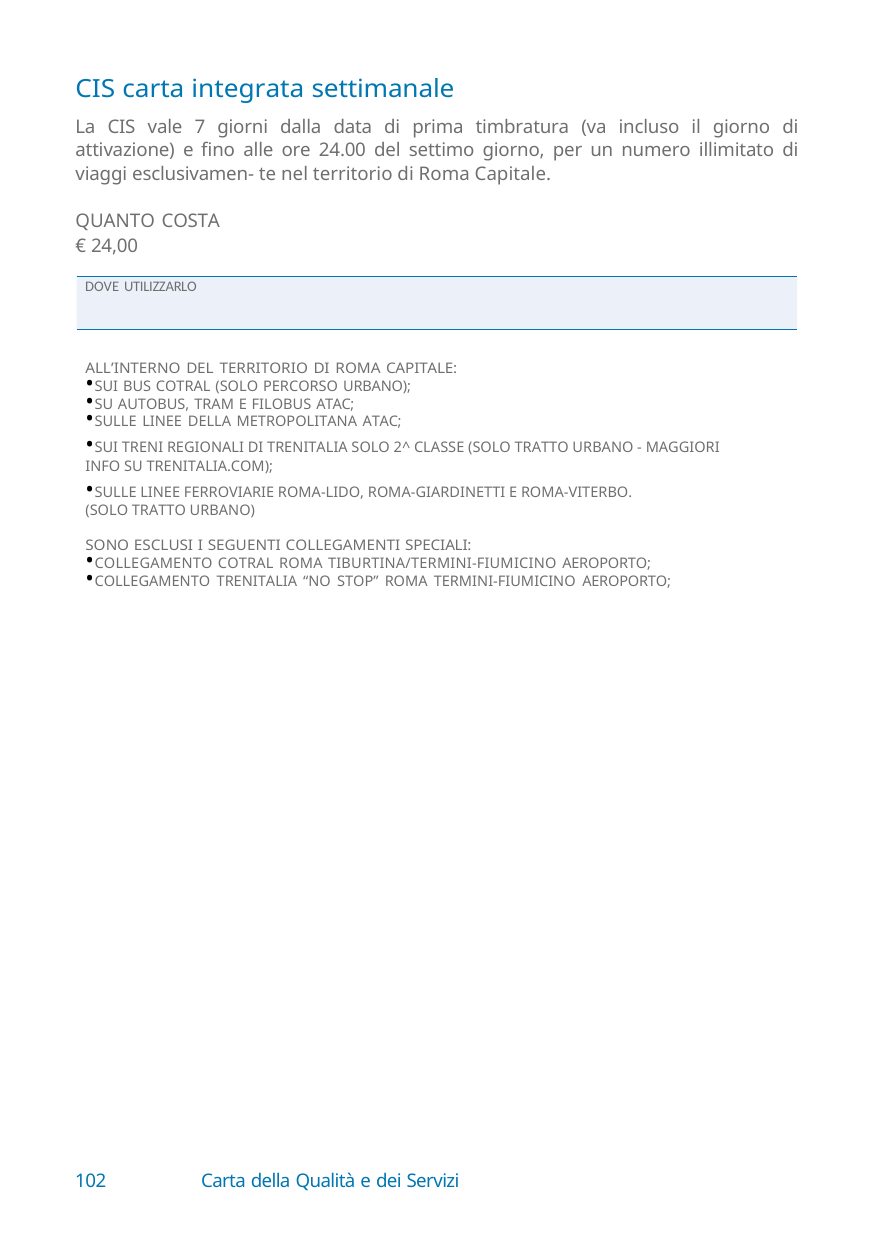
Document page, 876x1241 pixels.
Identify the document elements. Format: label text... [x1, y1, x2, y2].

subtitle CIS carta integrata settimanale [75, 70, 858, 104]
list COLLEGAMENTO TRENITALIA “NO STOP” ROMA TERMINI-FIUMICINO AEROPORTO; [85, 572, 858, 590]
list SULLE LINEE DELLA METROPOLITANA ATAC; [85, 413, 858, 430]
text € 24,00 [75, 233, 858, 258]
list SUI BUS COTRAL (SOLO PERCORSO URBANO); [85, 378, 858, 395]
text SONO ESCLUSI I SEGUENTI COLLEGAMENTI SPECIALI: [85, 536, 858, 554]
list SUI TRENI REGIONALI DI TRENITALIA SOLO 2^ CLASSE (SOLO TRATTO URBANO - MAGGIORI INFO SU TRENITALIA.COM); [85, 431, 731, 475]
list SU AUTOBUS, TRAM E FILOBUS ATAC; [85, 395, 858, 413]
list COLLEGAMENTO COTRAL ROMA TIBURTINA/TERMINI-FIUMICINO AEROPORTO; [85, 554, 858, 572]
list SULLE LINEE FERROVIARIE ROMA-LIDO, ROMA-GIARDINETTI E ROMA-VITERBO. (SOLO TRATTO URBANO) [85, 475, 646, 520]
text QUANTO COSTA [75, 208, 858, 233]
text ALL’INTERNO DEL TERRITORIO DI ROMA CAPITALE: [85, 359, 858, 378]
text La CIS vale 7 giorni dalla data di prima timbratura (va incluso il giorno di attivazione) e fino alle ore 24.00 del settimo giorno, per un numero illimitato di viaggi esclusivamen- te nel territorio di Roma Capitale. [75, 114, 798, 185]
